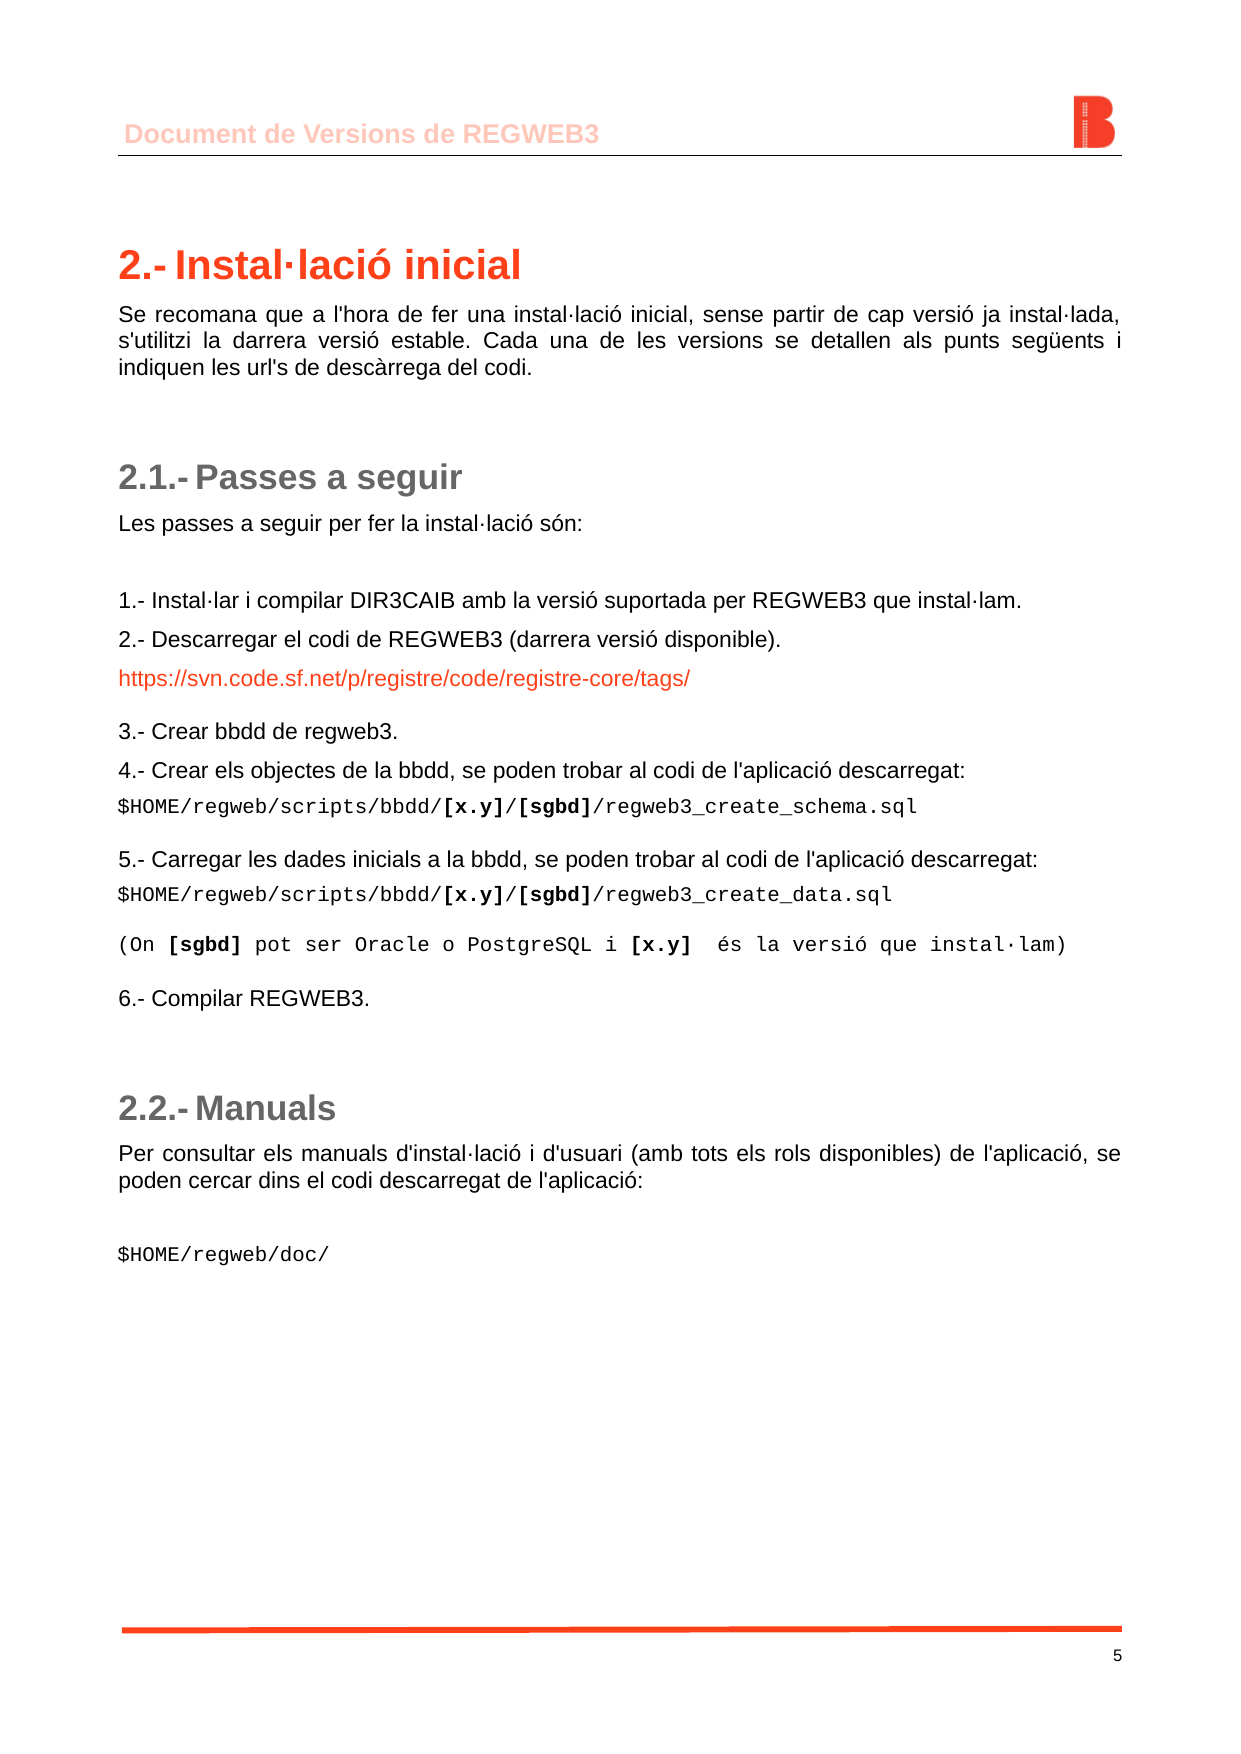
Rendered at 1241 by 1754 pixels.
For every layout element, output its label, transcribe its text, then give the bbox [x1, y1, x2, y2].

text 1.- Instal·lar i compilar DIR3CAIB amb la versió suportada per REGWEB3 que instal·lam. [118, 587, 1122, 614]
text Se recomana que a l'hora de fer una instal·lació inicial, sense partir de cap versió ja instal·lada, s'utilitzi la darrera versió estable. Cada una de les versions se detallen als punts següents i indiquen les url's de descàrrega del codi. [118, 301, 1122, 380]
text $HOME/regweb/doc/ [117, 1244, 1123, 1268]
subtitle Instal·lació inicial [118, 241, 1122, 289]
text Per consultar els manuals d'instal·lació i d'usuari (amb tots els rols disponibles) de l'aplicació, se poden cercar dins el codi descarregat de l'aplicació: [118, 1140, 1122, 1193]
text (On [sgbd] pot ser Oracle o PostgreSQL i [x.y] és la versió que instal·lam) [117, 934, 1123, 958]
subtitle Passes a seguir [118, 457, 1122, 497]
subtitle Manuals [118, 1087, 1122, 1128]
text $HOME/regweb/scripts/bbdd/[x.y]/[sgbd]/regweb3_create_schema.sql [117, 796, 1123, 819]
text 2.- Descarregar el codi de REGWEB3 (darrera versió disponible). [118, 626, 1122, 653]
text 6.- Compilar REGWEB3. [118, 984, 1122, 1011]
text 4.- Crear els objectes de la bbdd, se poden trobar al codi de l'aplicació descarregat: [118, 757, 1122, 783]
text Les passes a seguir per fer la instal·lació són: [118, 510, 1122, 536]
picture [1072, 94, 1117, 150]
text https://svn.code.sf.net/p/registre/code/registre-core/tags/ [118, 665, 1122, 692]
text $HOME/regweb/scripts/bbdd/[x.y]/[sgbd]/regweb3_create_data.sql [117, 884, 1123, 908]
text 3.- Crear bbdd de regweb3. [118, 718, 1122, 744]
text 5.- Carregar les dades inicials a la bbdd, se poden trobar al codi de l'aplicació descarregat: [118, 846, 1122, 872]
